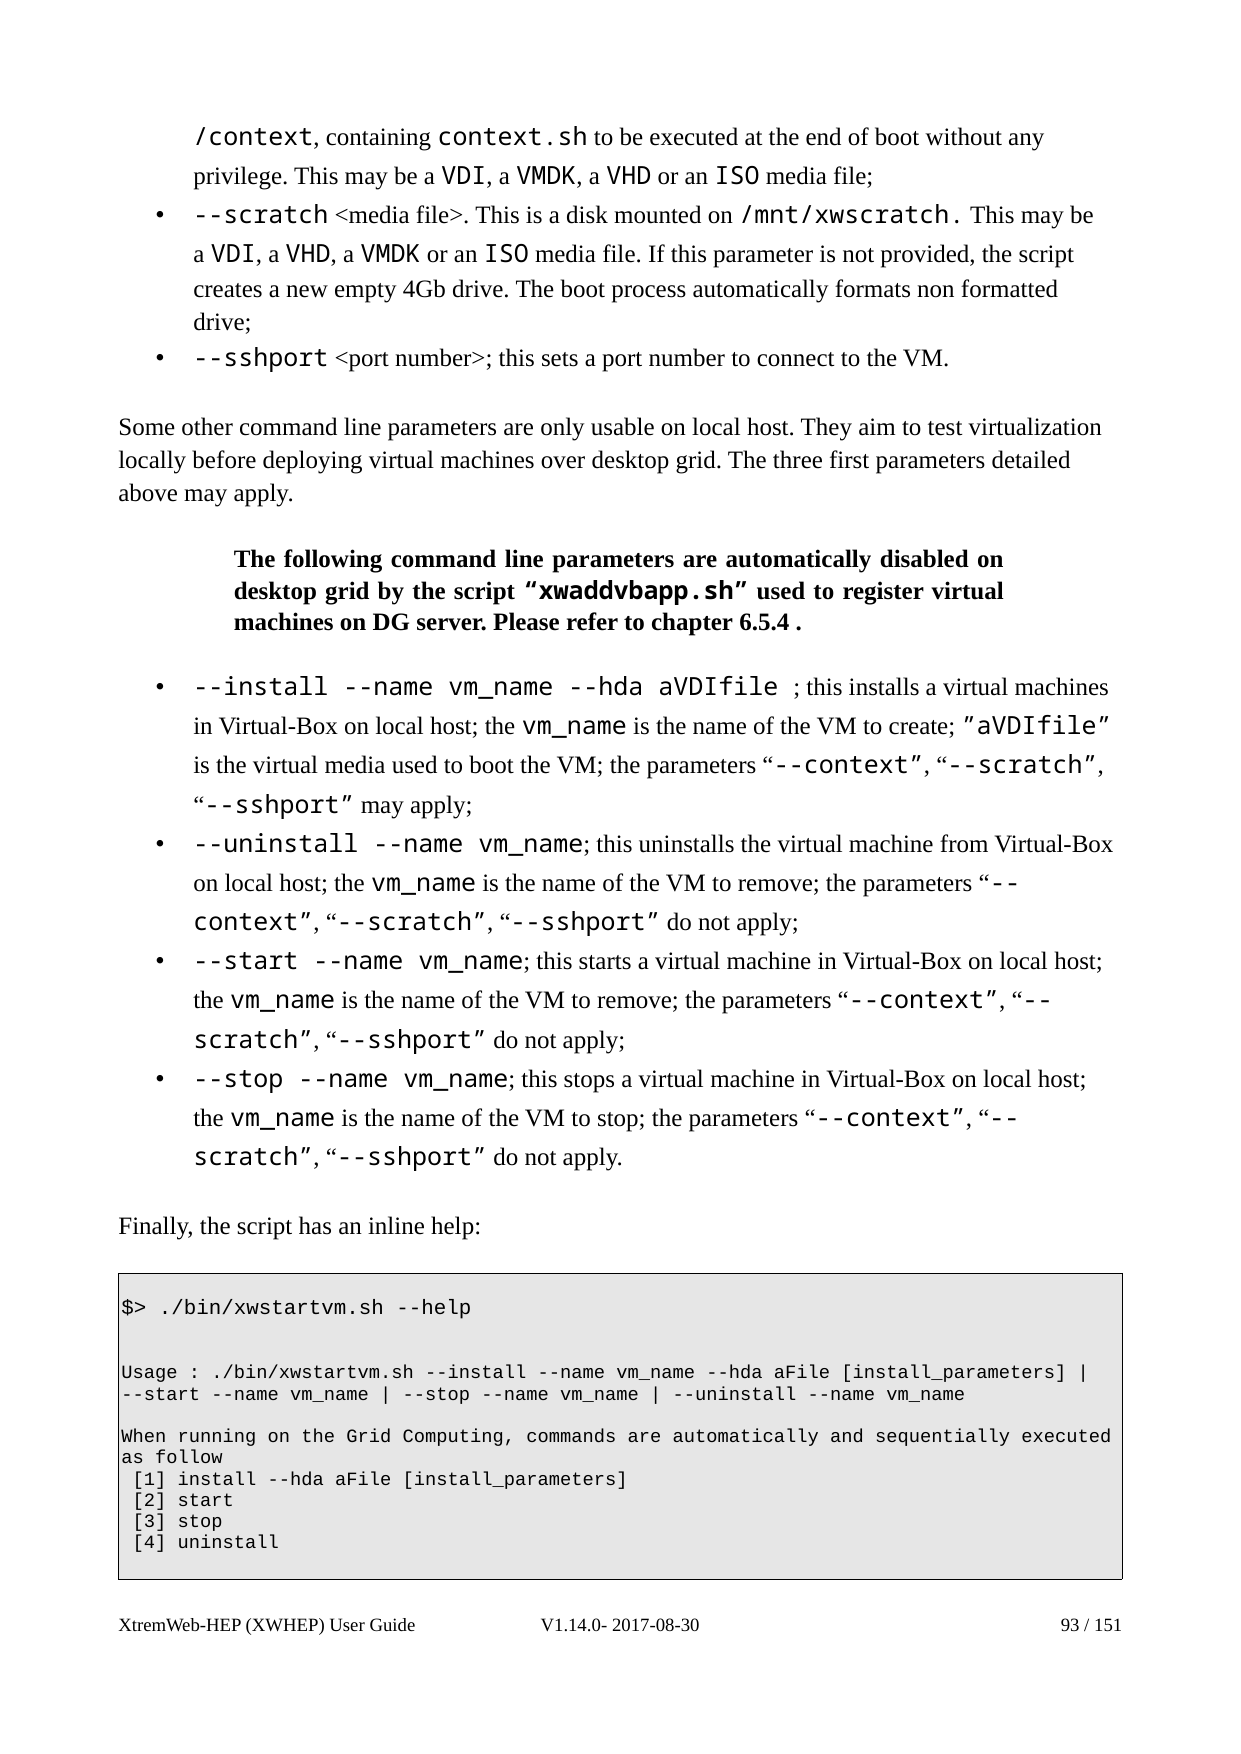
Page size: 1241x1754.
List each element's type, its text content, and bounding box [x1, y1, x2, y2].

list --start --name vm_name; this starts a virtual machine in Virtual-Box on local host; the vm_name is the name of the VM to remove; the parameters “--context”, “--scratch”, “--sshport” do not apply; [156, 943, 1122, 1055]
text [2] start [119, 1488, 1122, 1509]
text [4] uninstall [119, 1530, 1122, 1551]
text When running on the Grid Computing, commands are automatically and sequentially executed as follow [119, 1424, 1122, 1466]
text The following command line parameters are automatically disabled on desktop grid by the script “xwaddvbapp.sh” used to register virtual machines on DG server. Please refer to chapter6.5.4. [233, 544, 1004, 636]
list --scratch <media file>. This is a disk mounted on /mnt/xwscratch. This may be a VDI, a VHD, a VMDK or an ISO media file. If this parameter is not provided, the script creates a new empty 4Gb drive. The boot process automatically formats non formatted drive; [156, 196, 1122, 336]
list /context, containing context.sh to be executed at the end of boot without any privilege. This may be a VDI, a VMDK, a VHD or an ISO media file; [156, 118, 1122, 191]
list --install --name vm_name --hda aVDIfile ; this installs a virtual machines in Virtual-Box on local host; the vm_name is the name of the VM to create; ”aVDIfile” is the virtual media used to boot the VM; the parameters “--context”, “--scratch”, “--sshport” may apply; [156, 669, 1122, 820]
text Some other command line parameters are only usable on local host. They aim to test virtualization locally before deploying virtual machines over desktop grid. The three first parameters detailed above may apply. [118, 412, 1122, 507]
text Finally, the script has an inline help: [118, 1211, 1122, 1240]
text Usage : ./bin/xwstartvm.sh --install --name vm_name --hda aFile [install_parameters] | --start --name vm_name | --stop --name vm_name | --uninstall --name vm_name [119, 1360, 1122, 1403]
text $> ./bin/xwstartvm.sh --help [119, 1294, 1122, 1318]
list --uninstall --name vm_name; this uninstalls the virtual machine from Virtual-Box on local host; the vm_name is the name of the VM to remove; the parameters “--context”, “--scratch”, “--sshport” do not apply; [156, 826, 1122, 938]
text [3] stop [119, 1509, 1122, 1530]
list --stop --name vm_name; this stops a virtual machine in Virtual-Box on local host; the vm_name is the name of the VM to stop; the parameters “--context”, “--scratch”, “--sshport” do not apply. [156, 1061, 1122, 1173]
list --sshport <port number>; this sets a port number to connect to the VM. [156, 340, 1122, 374]
text [1] install --hda aFile [install_parameters] [119, 1466, 1122, 1488]
